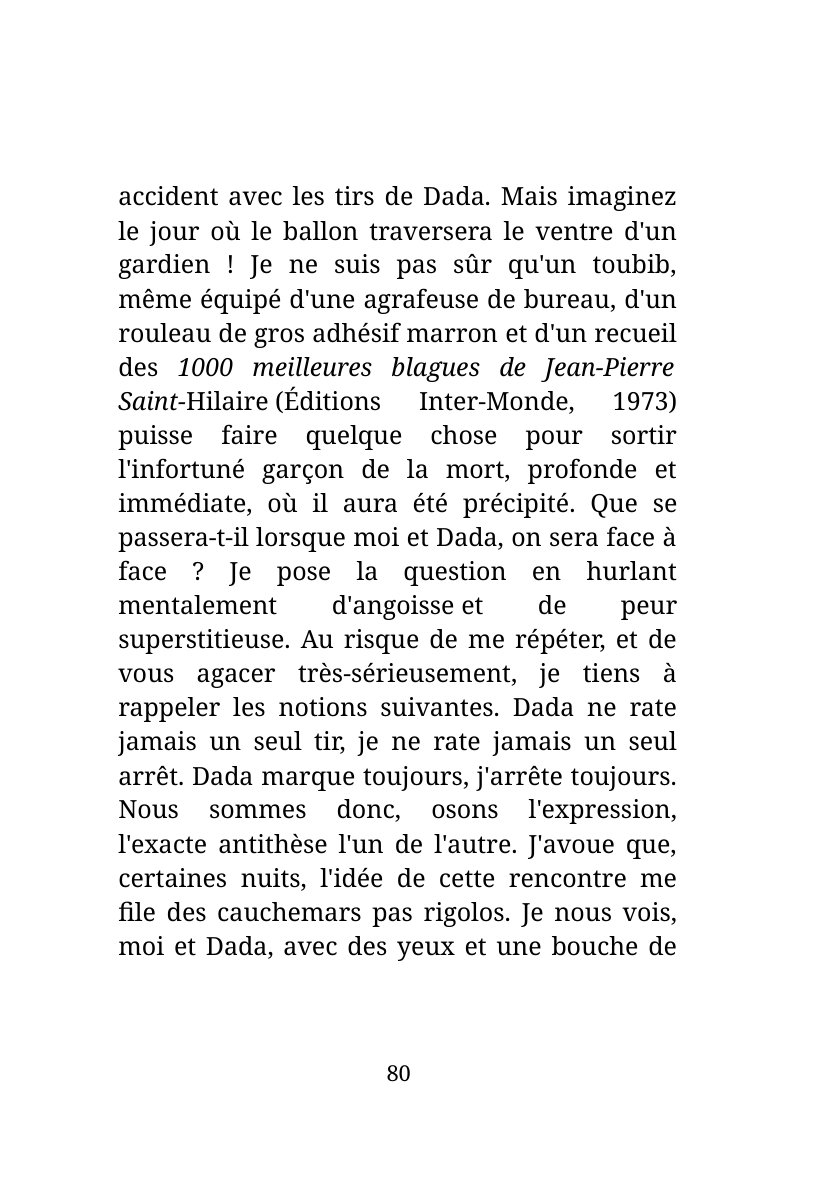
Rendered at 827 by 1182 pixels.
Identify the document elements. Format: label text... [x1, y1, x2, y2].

text accident avec les tirs de Dada. Mais imaginez le jour où le ballon traversera le ventre d'un gardien ! Je ne suis pas sûr qu'un toubib, même équipé d'une agrafeuse de bureau, d'un rouleau de gros adhésif marron et d'un recueil des 1000 meilleures blagues de Jean-Pierre Saint-Hilaire (Éditions Inter-Monde, 1973) puisse faire quelque chose pour sortir l'infortuné garçon de la mort, profonde et immédiate, où il aura été précipité. Que se passera-t-il lorsque moi et Dada, on sera face à face ? Je pose la question en hurlant mentalement d'angoisse et de peur superstitieuse. Au risque de me répéter, et de vous agacer très-sérieusement, je tiens à rappeler les notions suivantes. Dada ne rate jamais un seul tir, je ne rate jamais un seul arrêt. Dada marque toujours, j'arrête toujours. Nous sommes donc, osons l'expression, l'exacte antithèse l'un de l'autre. J'avoue que, certaines nuits, l'idée de cette rencontre me file des cauchemars pas rigolos. Je nous vois, moi et Dada, avec des yeux et une bouche de [118, 179, 677, 962]
